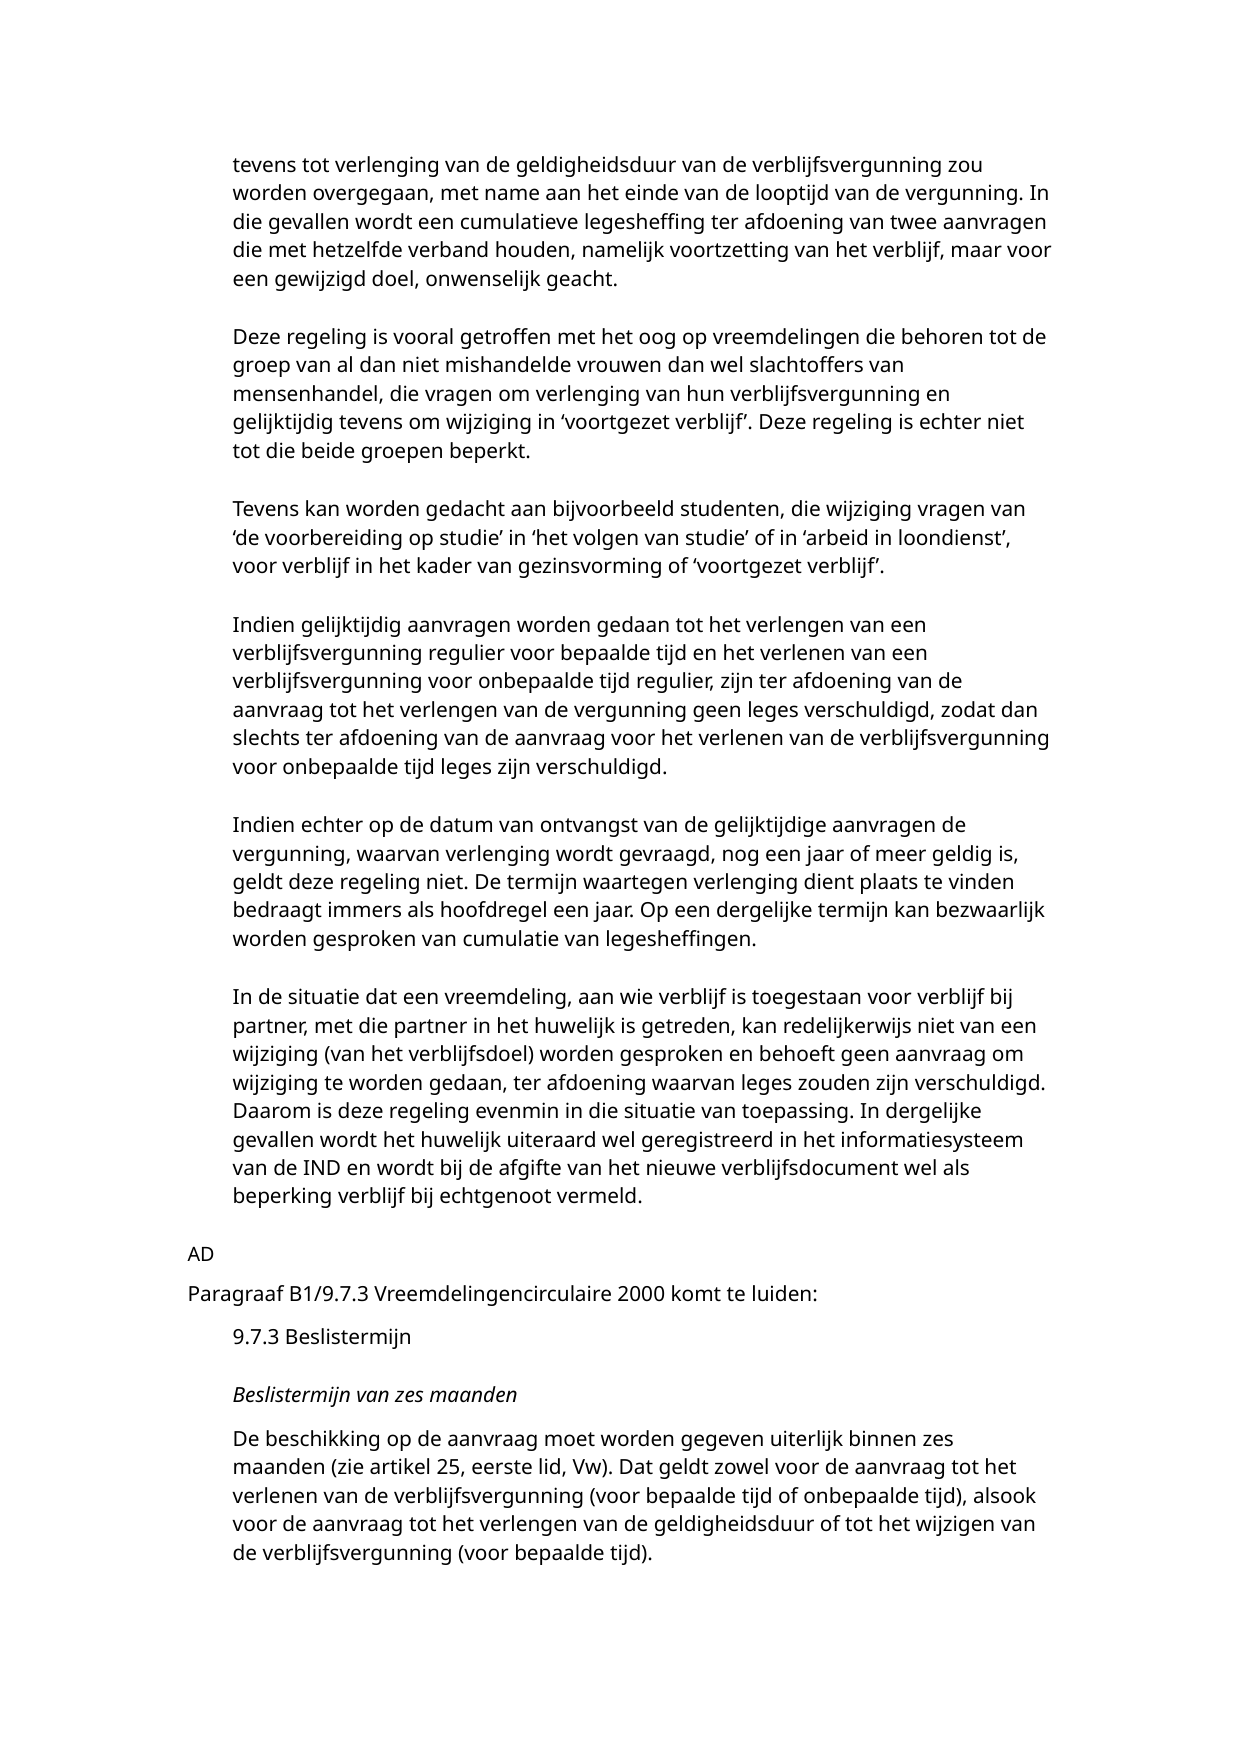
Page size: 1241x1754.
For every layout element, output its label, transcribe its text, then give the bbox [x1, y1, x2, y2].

text Beslistermijn van zes maanden [232, 1381, 1053, 1409]
text Paragraaf B1/9.7.3 Vreemdelingencirculaire 2000 komt te luiden: [187, 1279, 1053, 1307]
text In de situatie dat een vreemdeling, aan wie verblijf is toegestaan voor verblijf bij partner, met die partner in het huwelijk is getreden, kan redelijkerwijs niet van een wijziging (van het verblijfsdoel) worden gesproken en behoeft geen aanvraag om wijziging te worden gedaan, ter afdoening waarvan leges zouden zijn verschuldigd. Daarom is deze regeling evenmin in die situatie van toepassing. In dergelijke gevallen wordt het huwelijk uiteraard wel geregistreerd in het informatiesysteem van de IND en wordt bij de afgifte van het nieuwe verblijfsdocument wel als beperking verblijf bij echtgenoot vermeld. [232, 982, 1053, 1210]
text tevens tot verlenging van de geldigheidsduur van de verblijfsvergunning zou worden overgegaan, met name aan het einde van de looptijd van de vergunning. In die gevallen wordt een cumulatieve legesheffing ter afdoening van twee aanvragen die met hetzelfde verband houden, namelijk voortzetting van het verblijf, maar voor een gewijzigd doel, onwenselijk geacht. [232, 150, 1053, 292]
text Deze regeling is vooral getroffen met het oog op vreemdelingen die behoren tot de groep van al dan niet mishandelde vrouwen dan wel slachtoffers van mensenhandel, die vragen om verlenging van hun verblijfsvergunning en gelijktijdig tevens om wijziging in ‘voortgezet verblijf’. Deze regeling is echter niet tot die beide groepen beperkt. [232, 322, 1053, 464]
text De beschikking op de aanvraag moet worden gegeven uiterlijk binnen zes maanden (zie artikel 25, eerste lid, Vw). Dat geldt zowel voor de aanvraag tot het verlenen van de verblijfsvergunning (voor bepaalde tijd of onbepaalde tijd), alsook voor de aanvraag tot het verlengen van de geldigheidsduur of tot het wijzigen van de verblijfsvergunning (voor bepaalde tijd). [232, 1424, 1053, 1566]
text AD [187, 1240, 1053, 1267]
text Indien echter op de datum van ontvangst van de gelijktijdige aanvragen de vergunning, waarvan verlenging wordt gevraagd, nog een jaar of meer geldig is, geldt deze regeling niet. De termijn waartegen verlenging dient plaats te vinden bedraagt immers als hoofdregel een jaar. Op een dergelijke termijn kan bezwaarlijk worden gesproken van cumulatie van legesheffingen. [232, 810, 1053, 952]
text Indien gelijktijdig aanvragen worden gedaan tot het verlengen van een verblijfsvergunning regulier voor bepaalde tijd en het verlenen van een verblijfsvergunning voor onbepaalde tijd regulier, zijn ter afdoening van de aanvraag tot het verlengen van de vergunning geen leges verschuldigd, zodat dan slechts ter afdoening van de aanvraag voor het verlenen van de verblijfsvergunning voor onbepaalde tijd leges zijn verschuldigd. [232, 610, 1053, 780]
subtitle 9.7.3 Beslistermijn [232, 1322, 1053, 1351]
text Tevens kan worden gedacht aan bijvoorbeeld studenten, die wijziging vragen van ‘de voorbereiding op studie’ in ‘het volgen van studie’ of in ‘arbeid in loondienst’, voor verblijf in het kader van gezinsvorming of ‘voortgezet verblijf’. [232, 494, 1053, 580]
